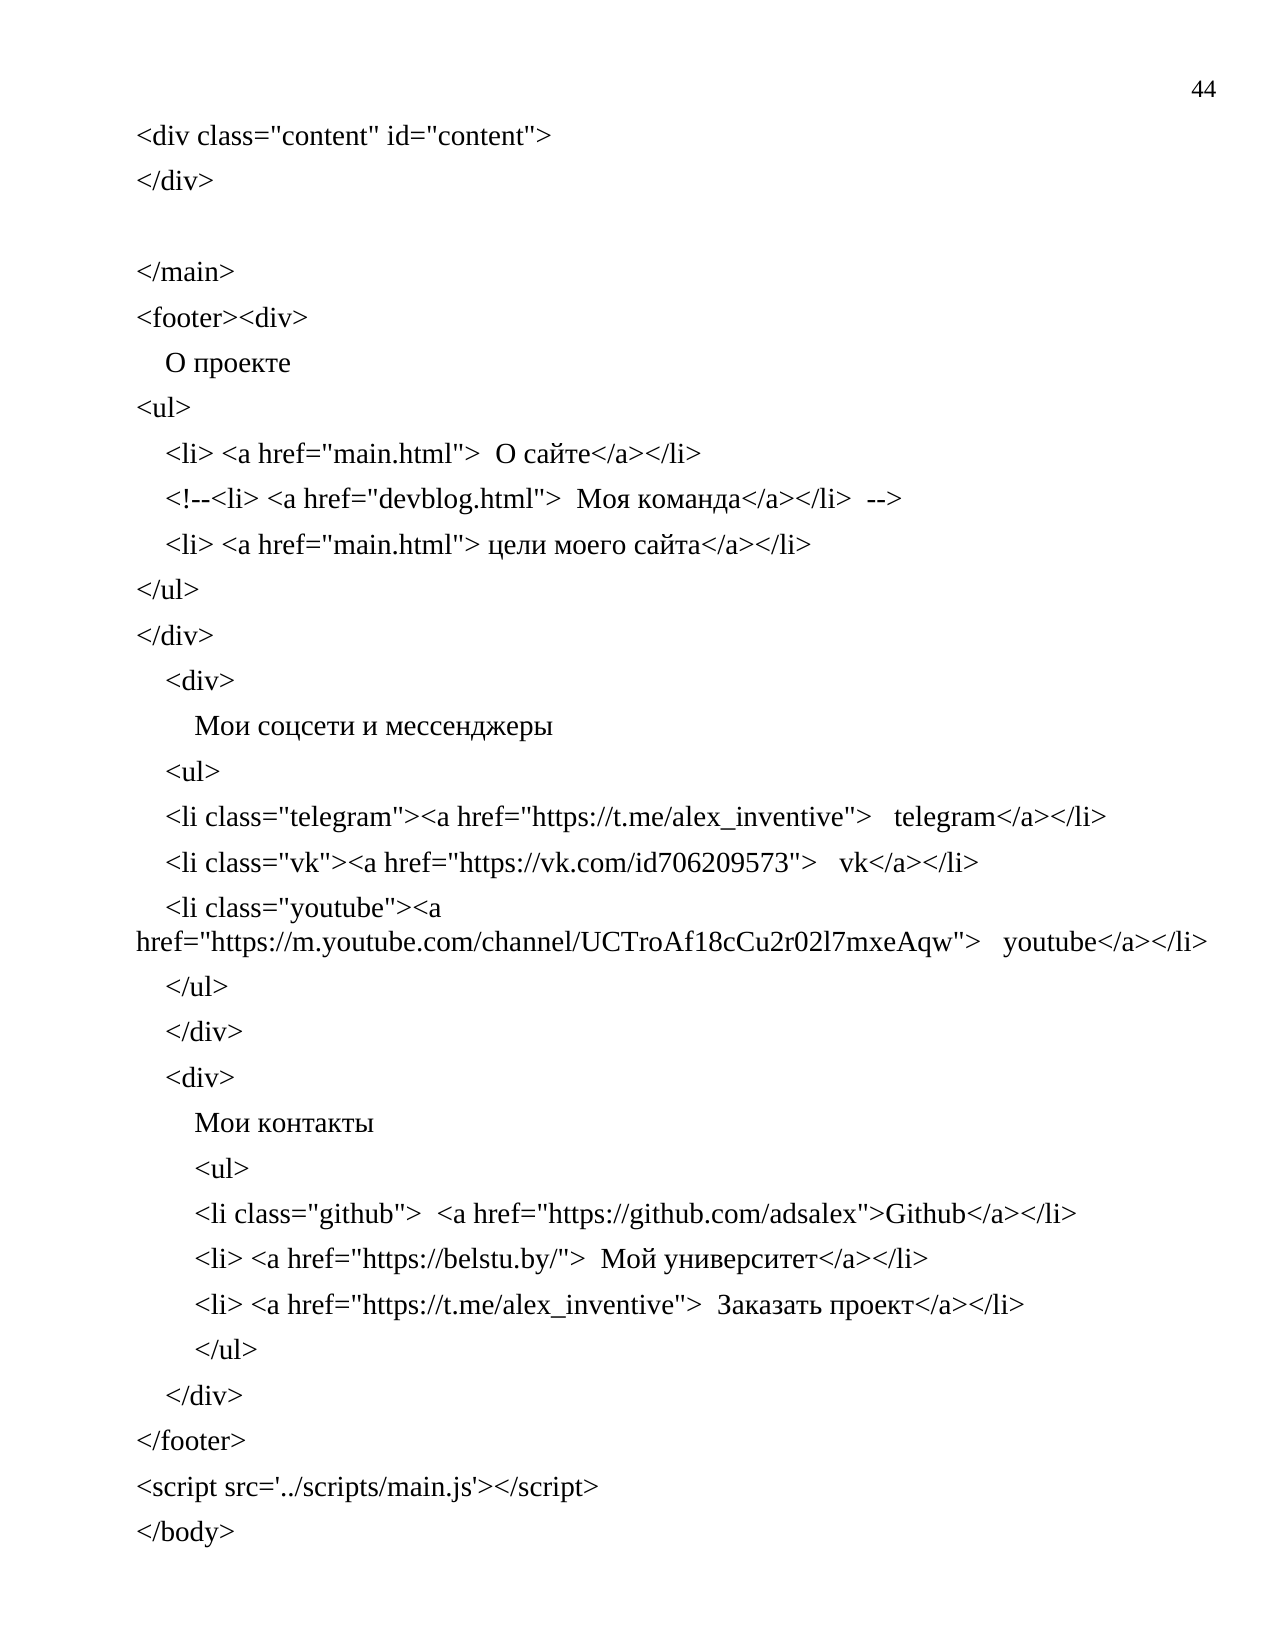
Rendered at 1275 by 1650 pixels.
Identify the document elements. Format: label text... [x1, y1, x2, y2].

text <li class="github"> <a href="https://github.com/adsalex">Github</a></li> [136, 1196, 1216, 1230]
text <!--<li> <a href="devblog.html"> Моя команда</a></li> --> [136, 481, 1216, 515]
text <script src='../scripts/main.js'></script> [136, 1469, 1216, 1502]
text </div> [136, 618, 1216, 651]
text </main> [136, 254, 1216, 288]
text О проекте [136, 345, 1216, 379]
text </div> [136, 163, 1216, 197]
text <li class="telegram"><a href="https://t.me/alex_inventive"> telegram</a></li> [136, 799, 1216, 833]
text Мои контакты [136, 1105, 1216, 1139]
text </ul> [136, 1332, 1216, 1366]
text </footer> [136, 1423, 1216, 1457]
text </ul> [136, 572, 1216, 606]
text <li> <a href="https://belstu.by/"> Мой университет</a></li> [136, 1242, 1216, 1275]
text <li> <a href="main.html"> цели моего сайта</a></li> [136, 527, 1216, 560]
text <li class="vk"><a href="https://vk.com/id706209573"> vk</a></li> [136, 845, 1216, 878]
text <footer><div> [136, 300, 1216, 333]
text </body> [136, 1514, 1216, 1548]
text <li> <a href="https://t.me/alex_inventive"> Заказать проект</a></li> [136, 1287, 1216, 1321]
text <div class="content" id="content"> [136, 118, 1216, 152]
text </div> [136, 1014, 1216, 1048]
text <li> <a href="main.html"> О сайте</a></li> [136, 436, 1216, 469]
text <ul> [136, 1151, 1216, 1184]
text <ul> [136, 391, 1216, 424]
text </div> [136, 1378, 1216, 1411]
text </ul> [136, 969, 1216, 1003]
text <div> [136, 1060, 1216, 1093]
text Мои соцсети и мессенджеры [136, 708, 1216, 742]
text <ul> [136, 754, 1216, 787]
text <div> [136, 663, 1216, 697]
text <li class="youtube"><a href="https://m.youtube.com/channel/UCTroAf18cCu2r02l7mxeAqw"> youtube</a></li> [136, 890, 1216, 957]
